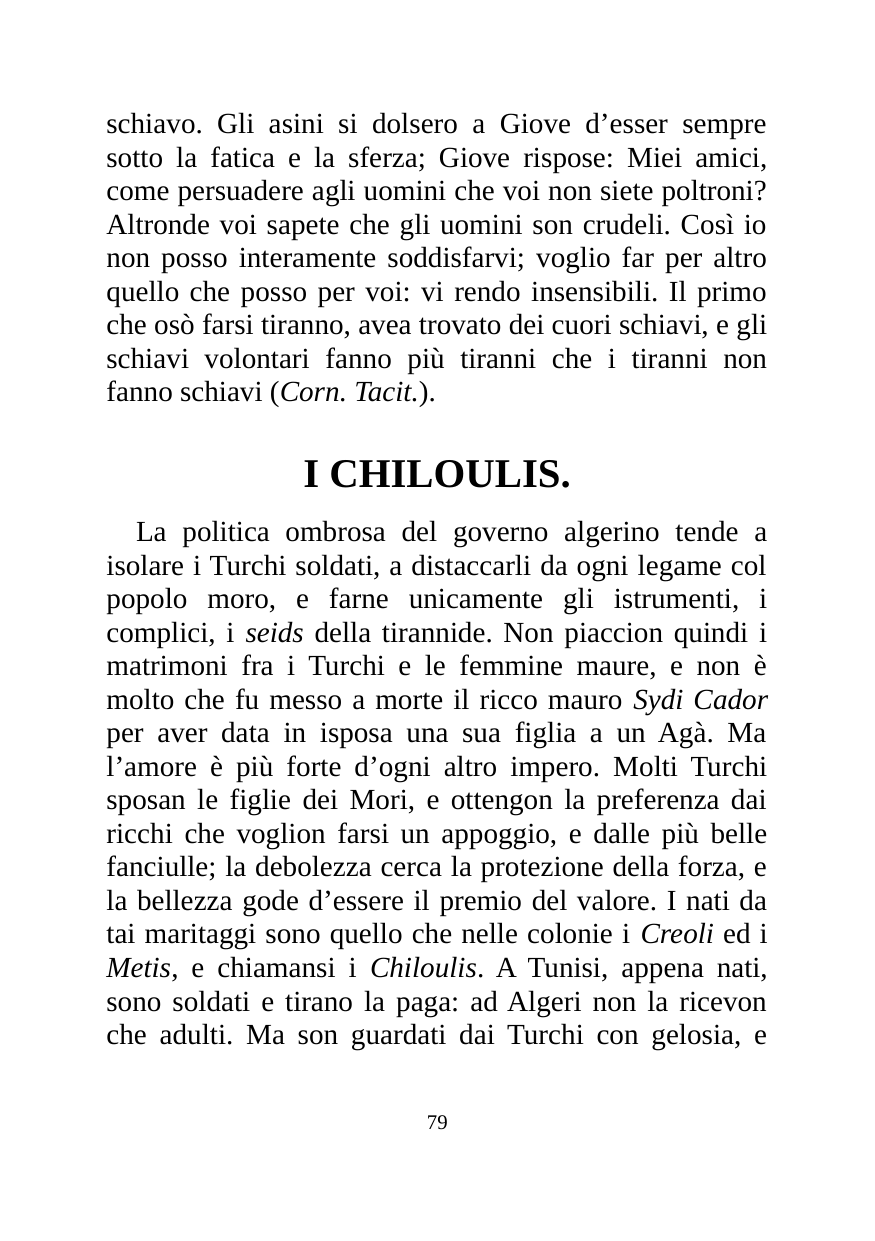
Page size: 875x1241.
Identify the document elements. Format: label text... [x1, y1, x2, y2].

subtitle I Chiloulis. [106, 449, 768, 496]
text schiavo. Gli asini si dolsero a Giove d’esser sempre sotto la fatica e la sferza; Giove rispose: Miei amici, come persuadere agli uomini che voi non siete poltroni? Altronde voi sapete che gli uomini son crudeli. Così io non posso interamente soddisfarvi; voglio far per altro quello che posso per voi: vi rendo insensibili. Il primo che osò farsi tiranno, avea trovato dei cuori schiavi, e gli schiavi volontari fanno più tiranni che i tiranni non fanno schiavi (Corn. Tacit.). [106, 106, 768, 408]
text La politica ombrosa del governo algerino tende a isolare i Turchi soldati, a distaccarli da ogni legame col popolo moro, e farne unicamente gli istrumenti, i complici, i seids della tirannide. Non piaccion quindi i matrimoni fra i Turchi e le femmine maure, e non è molto che fu messo a morte il ricco mauro Sydi Cador per aver data in isposa una sua figlia a un Agà. Ma l’amore è più forte d’ogni altro impero. Molti Turchi sposan le figlie dei Mori, e ottengon la preferenza dai ricchi che voglion farsi un appoggio, e dalle più belle fanciulle; la debolezza cerca la protezione della forza, e la bellezza gode d’essere il premio del valore. I nati da tai maritaggi sono quello che nelle colonie i Creoli ed i Metis, e chiamansi i Chiloulis. A Tunisi, appena nati, sono soldati e tirano la paga: ad Algeri non la ricevon che adulti. Ma son guardati dai Turchi con gelosia, e [106, 514, 768, 1051]
